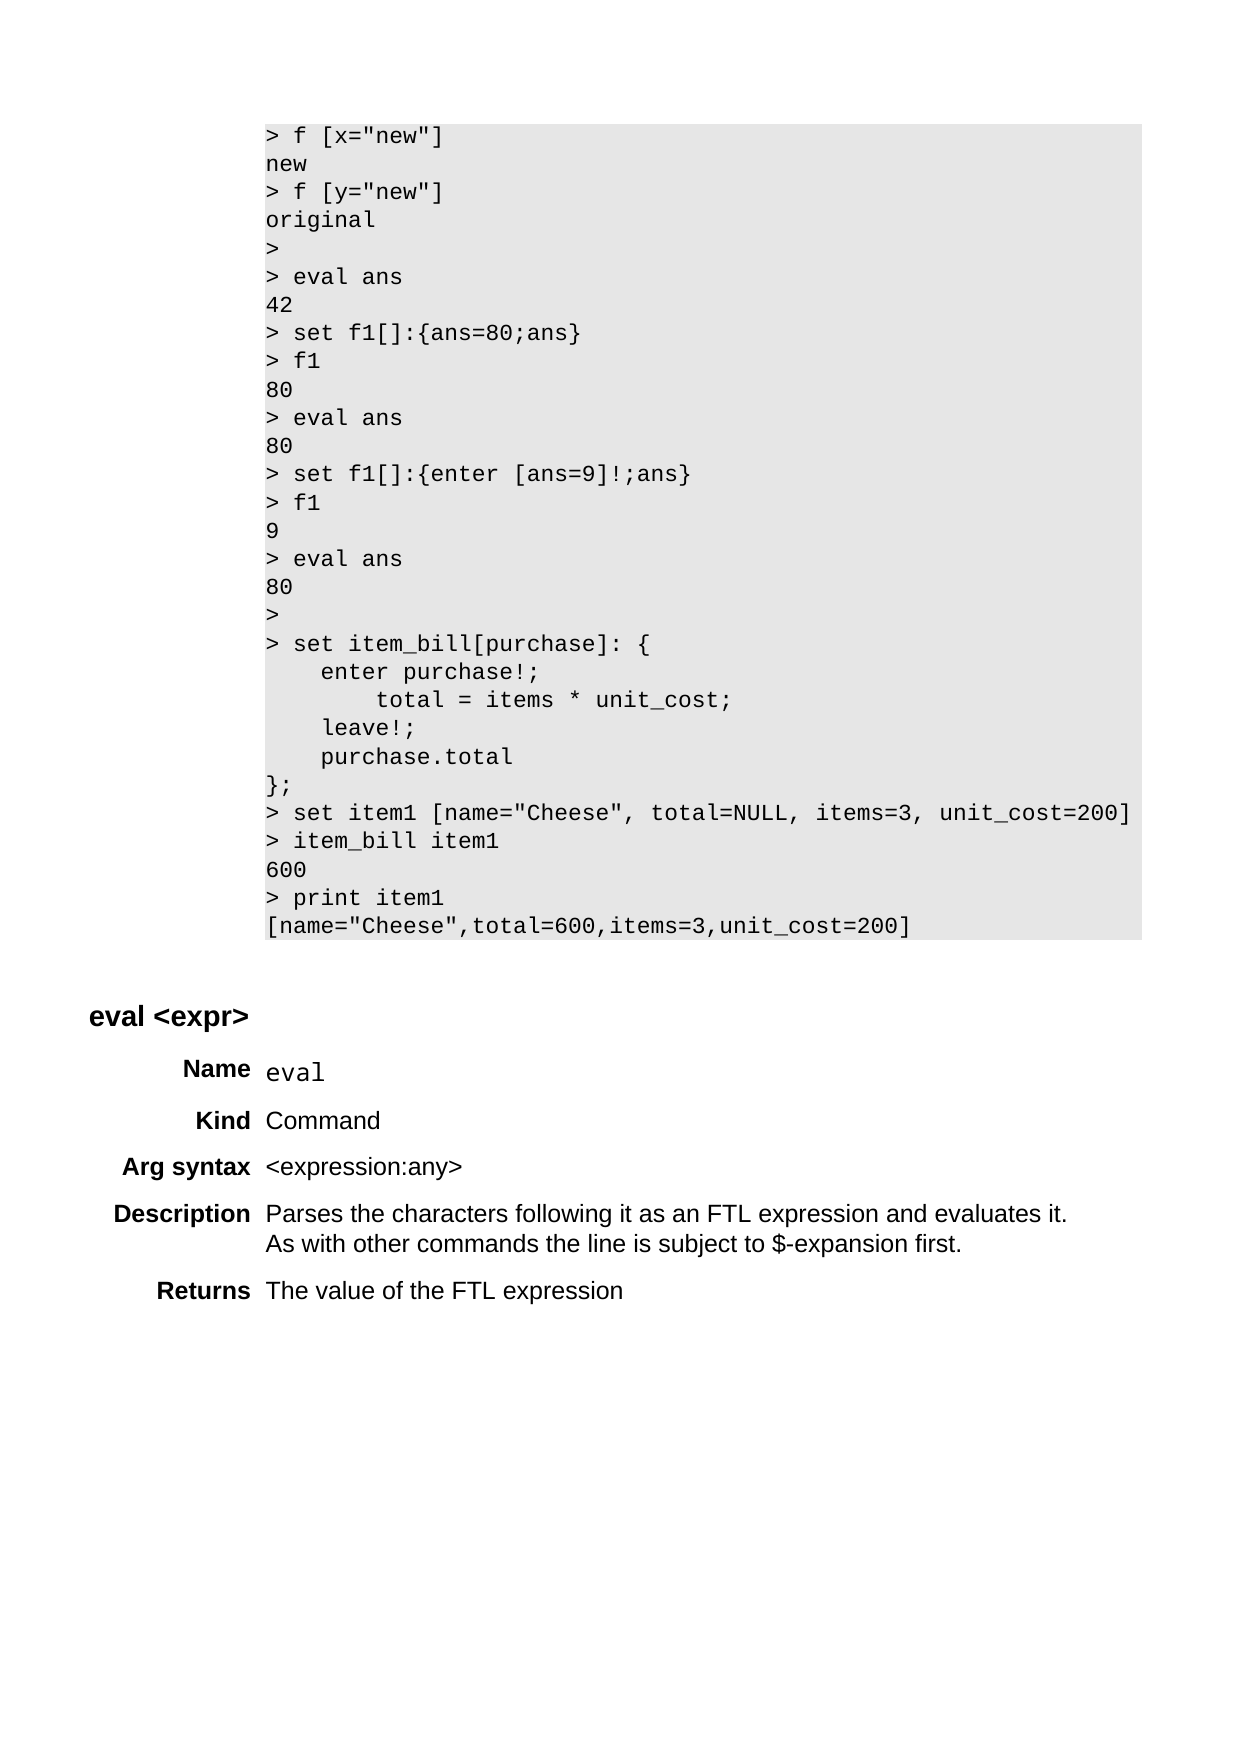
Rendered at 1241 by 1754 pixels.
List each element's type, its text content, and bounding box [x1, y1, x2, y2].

subtitle eval <expr> [88, 999, 1145, 1033]
table_header eval [263, 1045, 1145, 1097]
table_cell <expression:any> [263, 1144, 1145, 1190]
table_cell The value of the FTL expression [263, 1267, 1145, 1313]
table_cell Kind [89, 1097, 262, 1143]
table_cell Parses the characters following it as an FTL expression and evaluates it. As with other commands the line is subject to $-expansion first. [263, 1190, 1145, 1267]
table_cell [89, 118, 262, 952]
table_cell Returns [89, 1267, 262, 1313]
table_cell Arg syntax [89, 1144, 262, 1190]
table_header Name [89, 1045, 262, 1097]
table_cell Command [263, 1097, 1145, 1143]
table_cell > f [x="new"] new > f [y="new"] original > > eval ans 42 > set f1[]:{ans=80;ans} > f1 80 > eval ans 80 > set f1[]:{enter [ans=9]!;ans} > f1 9 > eval ans 80 > > set item_bill[purchase]: { enter purchase!; total = items * unit_cost; leave!; purchase.total }; > set item1 [name="Cheese", total=NULL, items=3, unit_cost=200] > item_bill item1 600 > print item1 [name="Cheese",total=600,items=3,unit_cost=200] [263, 118, 1145, 952]
table_cell Description [89, 1190, 262, 1267]
